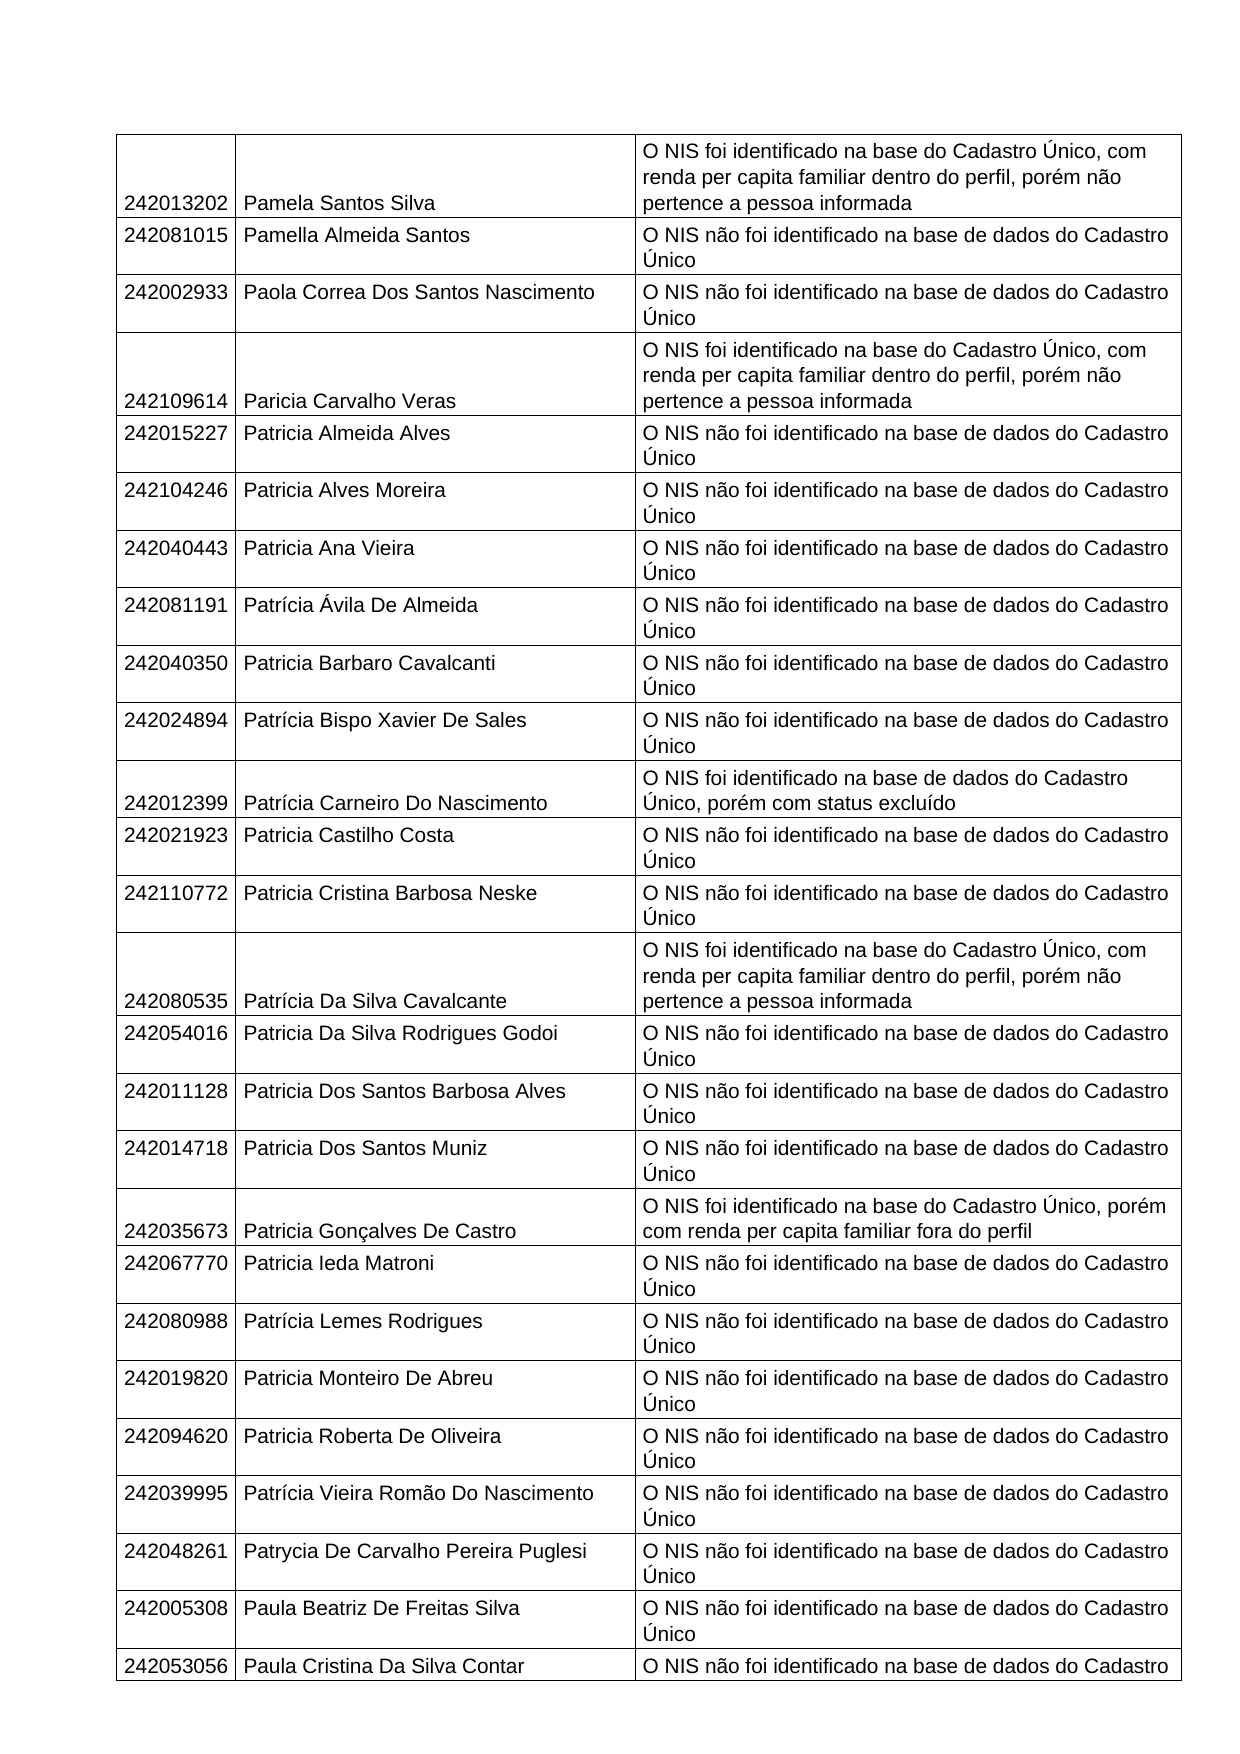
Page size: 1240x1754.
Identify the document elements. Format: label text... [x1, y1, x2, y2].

table_cell Pamela Santos Silva [236, 135, 635, 217]
table_cell O NIS não foi identificado na base de dados do Cadastro Único [636, 275, 1181, 332]
table_cell 242013202 [117, 135, 235, 217]
table_cell Patricia Ieda Matroni [236, 1246, 635, 1303]
table_cell O NIS foi identificado na base do Cadastro Único, com renda per capita familiar dentro do perfil, porém não pertence a pessoa informada [636, 333, 1181, 415]
table_cell O NIS não foi identificado na base de dados do Cadastro Único [636, 818, 1181, 875]
table_cell Paula Cristina Da Silva Contar [236, 1649, 635, 1680]
table_cell O NIS não foi identificado na base de dados do Cadastro Único [636, 218, 1181, 274]
table_cell 242014718 [117, 1131, 235, 1188]
table_cell O NIS foi identificado na base do Cadastro Único, com renda per capita familiar dentro do perfil, porém não pertence a pessoa informada [636, 135, 1181, 217]
table_cell Patricia Cristina Barbosa Neske [236, 876, 635, 932]
table_cell Patricia Almeida Alves [236, 416, 635, 472]
table_cell Patricia Dos Santos Barbosa Alves [236, 1074, 635, 1130]
table_cell Patricia Barbaro Cavalcanti [236, 646, 635, 702]
table_cell Patrícia Da Silva Cavalcante [236, 933, 635, 1015]
table_cell Patricia Da Silva Rodrigues Godoi [236, 1016, 635, 1073]
table_cell Paola Correa Dos Santos Nascimento [236, 275, 635, 332]
table_cell 242053056 [117, 1649, 235, 1680]
table_cell 242040443 [117, 531, 235, 587]
table_cell 242110772 [117, 876, 235, 932]
table_cell Patrícia Ávila De Almeida [236, 588, 635, 645]
table_cell Paricia Carvalho Veras [236, 333, 635, 415]
table_cell Patricia Dos Santos Muniz [236, 1131, 635, 1188]
table_cell O NIS foi identificado na base do Cadastro Único, porém com renda per capita familiar fora do perfil [636, 1189, 1181, 1245]
table_cell 242021923 [117, 818, 235, 875]
table_cell Patrícia Bispo Xavier De Sales [236, 703, 635, 760]
table_cell O NIS não foi identificado na base de dados do Cadastro Único [636, 876, 1181, 932]
table_cell O NIS não foi identificado na base de dados do Cadastro Único [636, 1246, 1181, 1303]
table_cell Patrycia De Carvalho Pereira Puglesi [236, 1534, 635, 1590]
table_cell O NIS não foi identificado na base de dados do Cadastro Único [636, 1419, 1181, 1475]
table_cell O NIS não foi identificado na base de dados do Cadastro Único [636, 646, 1181, 702]
table_cell O NIS não foi identificado na base de dados do Cadastro Único [636, 1476, 1181, 1533]
table_cell O NIS não foi identificado na base de dados do Cadastro Único [636, 1016, 1181, 1073]
table_cell O NIS não foi identificado na base de dados do Cadastro Único [636, 531, 1181, 587]
table_cell O NIS não foi identificado na base de dados do Cadastro Único [636, 703, 1181, 760]
table_cell Patricia Gonçalves De Castro [236, 1189, 635, 1245]
table_cell Patrícia Lemes Rodrigues [236, 1304, 635, 1360]
table_cell 242040350 [117, 646, 235, 702]
table_cell 242080988 [117, 1304, 235, 1360]
table_cell O NIS não foi identificado na base de dados do Cadastro Único [636, 1074, 1181, 1130]
table_cell Patrícia Carneiro Do Nascimento [236, 761, 635, 817]
table_cell O NIS não foi identificado na base de dados do Cadastro Único [636, 588, 1181, 645]
table_cell 242109614 [117, 333, 235, 415]
table_cell 242002933 [117, 275, 235, 332]
table_cell 242035673 [117, 1189, 235, 1245]
table_cell 242011128 [117, 1074, 235, 1130]
table_cell 242104246 [117, 473, 235, 530]
table_cell Patricia Alves Moreira [236, 473, 635, 530]
table_cell Patricia Castilho Costa [236, 818, 635, 875]
table_cell O NIS não foi identificado na base de dados do Cadastro Único [636, 1361, 1181, 1418]
table_cell 242019820 [117, 1361, 235, 1418]
table_cell 242048261 [117, 1534, 235, 1590]
table_cell 242094620 [117, 1419, 235, 1475]
table_cell 242054016 [117, 1016, 235, 1073]
table_cell O NIS não foi identificado na base de dados do Cadastro Único [636, 1534, 1181, 1590]
table_cell Patrícia Vieira Romão Do Nascimento [236, 1476, 635, 1533]
table_cell O NIS não foi identificado na base de dados do Cadastro Único [636, 473, 1181, 530]
table_cell 242039995 [117, 1476, 235, 1533]
table_cell 242080535 [117, 933, 235, 1015]
table_cell O NIS não foi identificado na base de dados do Cadastro Único [636, 1131, 1181, 1188]
table_cell 242081015 [117, 218, 235, 274]
table_cell Patricia Ana Vieira [236, 531, 635, 587]
table_cell 242067770 [117, 1246, 235, 1303]
table_cell O NIS foi identificado na base de dados do Cadastro Único, porém com status excluído [636, 761, 1181, 817]
table_cell Pamella Almeida Santos [236, 218, 635, 274]
table_cell 242015227 [117, 416, 235, 472]
table_cell O NIS não foi identificado na base de dados do Cadastro Único [636, 1591, 1181, 1648]
table_cell O NIS não foi identificado na base de dados do Cadastro Único [636, 416, 1181, 472]
table_cell O NIS não foi identificado na base de dados do Cadastro Único [636, 1304, 1181, 1360]
table_cell 242081191 [117, 588, 235, 645]
table_cell 242005308 [117, 1591, 235, 1648]
table_cell 242024894 [117, 703, 235, 760]
table_cell Paula Beatriz De Freitas Silva [236, 1591, 635, 1648]
table_cell Patricia Roberta De Oliveira [236, 1419, 635, 1475]
table_cell O NIS não foi identificado na base de dados do Cadastro [636, 1649, 1181, 1680]
table_cell Patricia Monteiro De Abreu [236, 1361, 635, 1418]
table_cell 242012399 [117, 761, 235, 817]
table_cell O NIS foi identificado na base do Cadastro Único, com renda per capita familiar dentro do perfil, porém não pertence a pessoa informada [636, 933, 1181, 1015]
